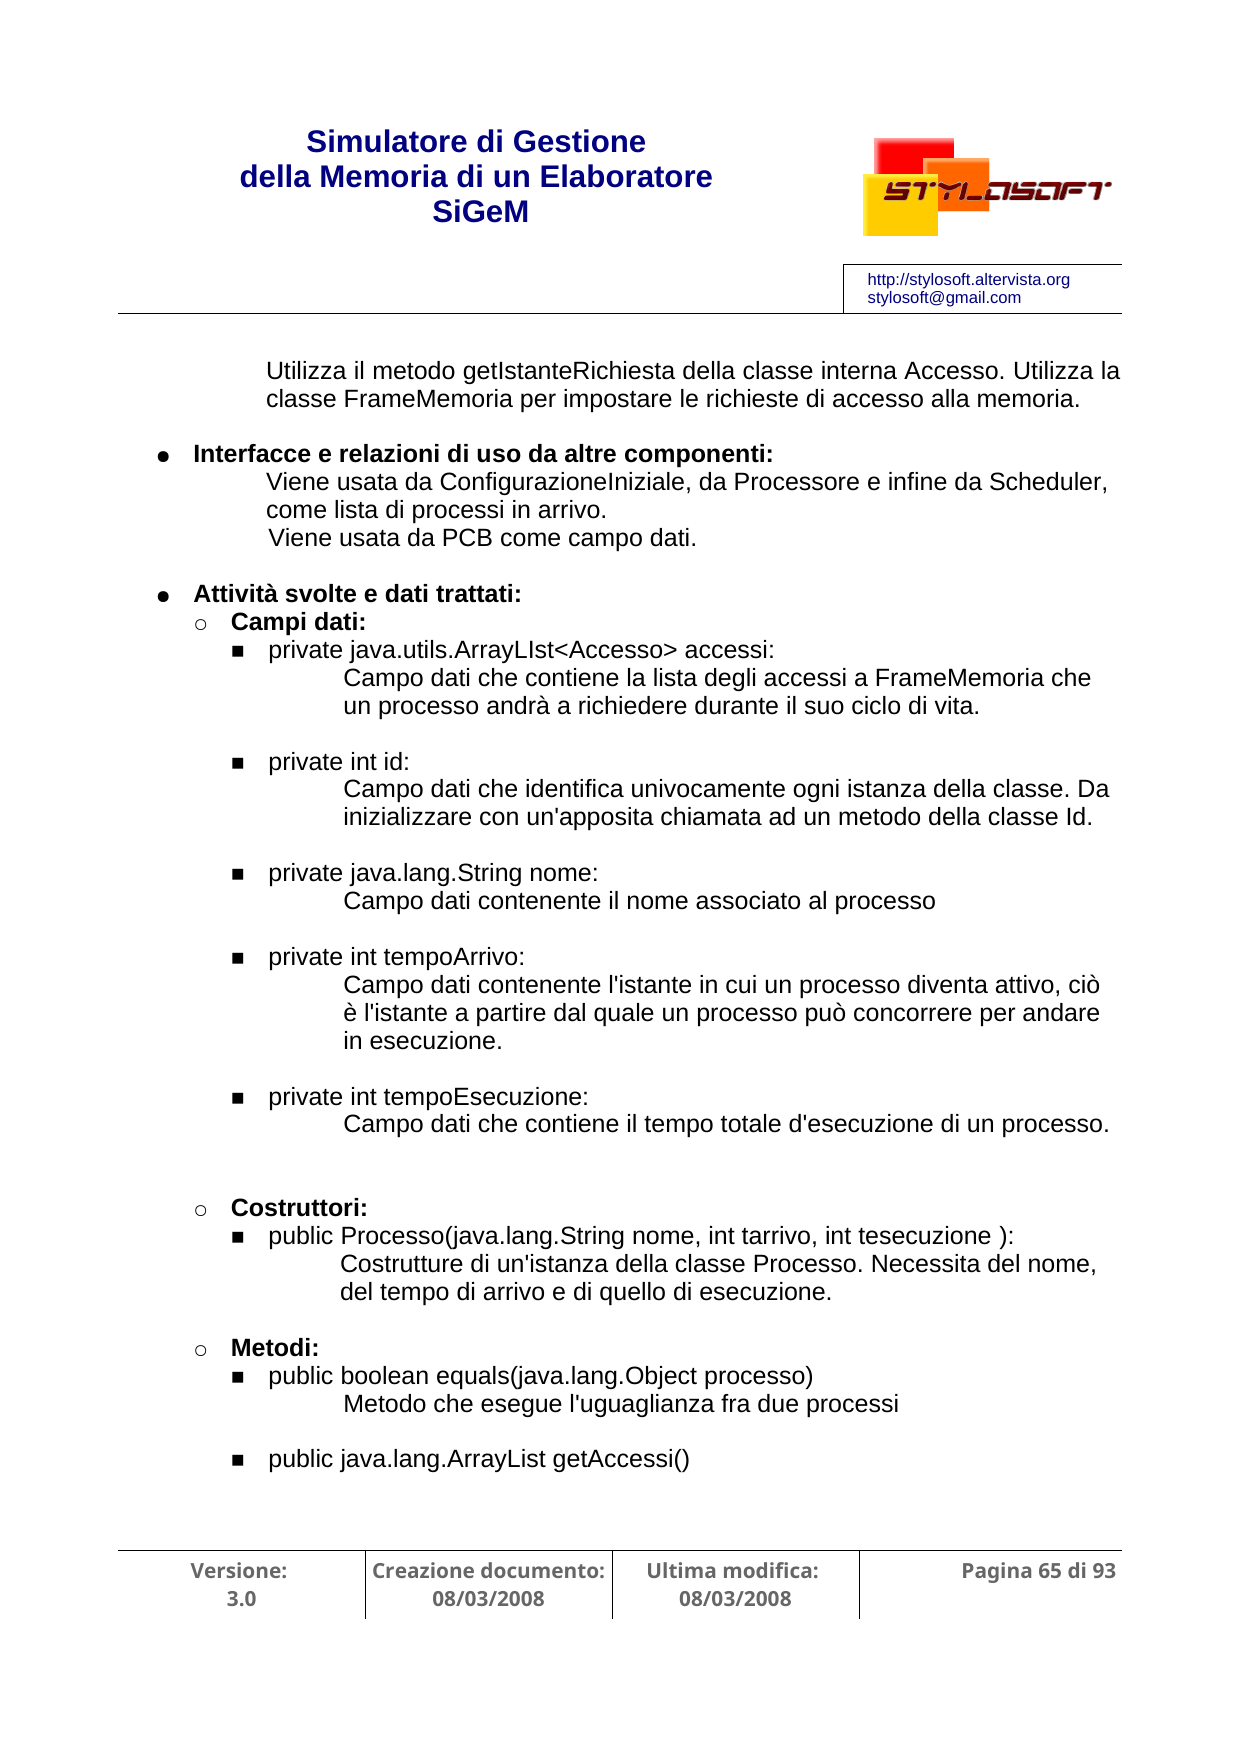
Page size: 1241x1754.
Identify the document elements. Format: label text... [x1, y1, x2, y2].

list Metodi: [193, 1334, 1122, 1362]
list Campo dati che identifica univocamente ogni istanza della classe. Da inizializzare con un'apposita chiamata ad un metodo della classe Id. [306, 775, 1122, 831]
list Campo dati che contiene il tempo totale d'esecuzione di un processo. [306, 1110, 1122, 1138]
list Costruttori: [193, 1194, 1122, 1222]
list Interfacce e relazioni di uso da altre componenti: [156, 440, 1122, 468]
text Costrutture di un'istanza della classe Processo. Necessita del nome, del tempo di arrivo e di quello di esecuzione. [118, 1250, 1122, 1306]
list Metodo che esegue l'uguaglianza fra due processi [306, 1389, 1122, 1417]
picture [848, 123, 1117, 247]
list public java.lang.ArrayList getAccessi() [231, 1445, 1122, 1473]
list Viene usata da ConfigurazioneIniziale, da Processore e infine da Scheduler, come lista di processi in arrivo. [156, 468, 1122, 524]
list public boolean equals(java.lang.Object processo) [231, 1362, 1122, 1389]
list public Processo(java.lang.String nome, int tarrivo, int tesecuzione ): [231, 1222, 1122, 1250]
list private int id: [231, 747, 1122, 775]
list private int tempoArrivo: [231, 943, 1122, 971]
list Attività svolte e dati trattati: [156, 580, 1122, 608]
list private int tempoEsecuzione: [231, 1082, 1122, 1110]
list Campo dati che contiene la lista degli accessi a FrameMemoria che un processo andrà a richiedere durante il suo ciclo di vita. [306, 664, 1122, 719]
list Campo dati contenente l'istante in cui un processo diventa attivo, ciò è l'istante a partire dal quale un processo può concorrere per andare in esecuzione. [306, 971, 1122, 1054]
list private java.lang.String nome: [231, 859, 1122, 887]
list Campi dati: [193, 608, 1122, 636]
list Viene usata da PCB come campo dati. [231, 524, 1122, 552]
list private java.utils.ArrayLIst<Accesso> accessi: [231, 636, 1122, 664]
list Utilizza il metodo getIstanteRichiesta della classe interna Accesso. Utilizza la classe FrameMemoria per impostare le richieste di accesso alla memoria. [156, 357, 1122, 412]
list Campo dati contenente il nome associato al processo [306, 887, 1122, 915]
